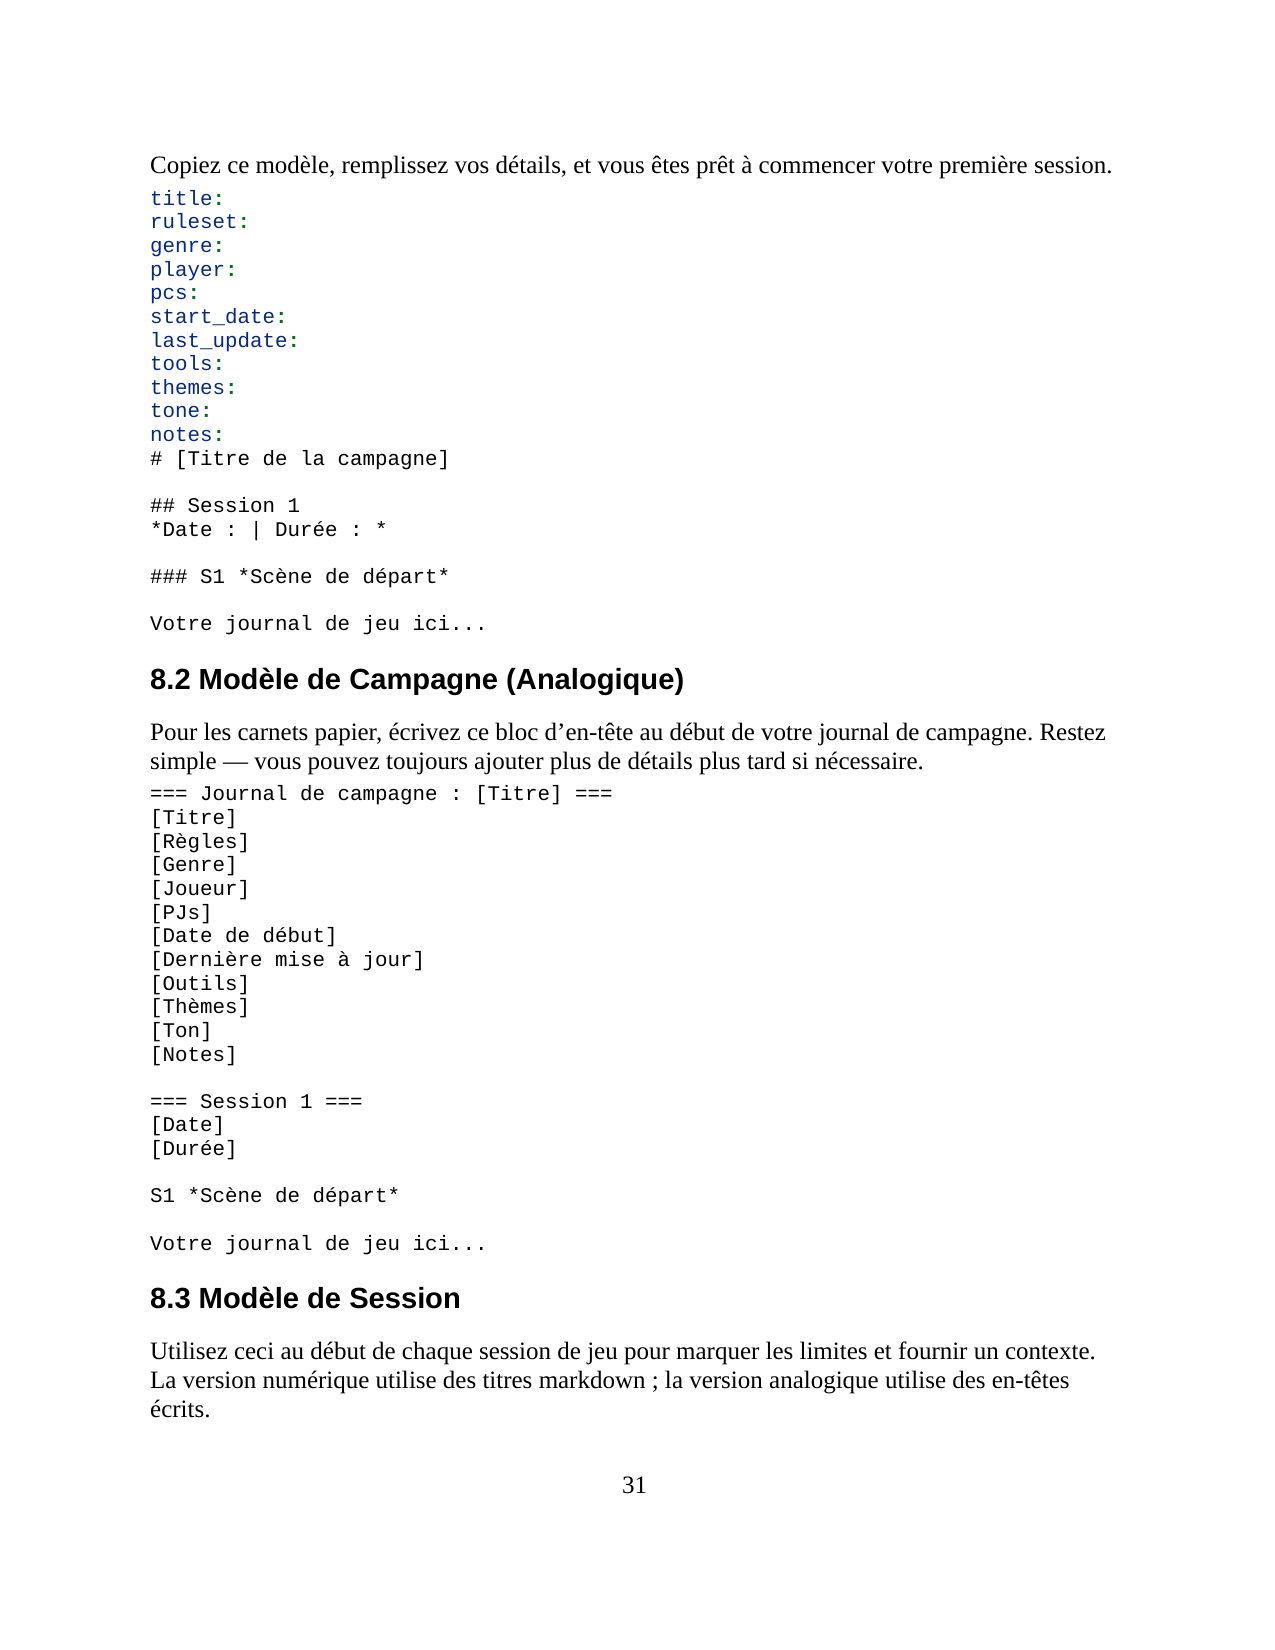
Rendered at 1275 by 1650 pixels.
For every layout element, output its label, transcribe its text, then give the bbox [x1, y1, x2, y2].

text [PJs] [150, 902, 1125, 925]
text [Durée] [150, 1138, 1125, 1162]
text Copiez ce modèle, remplissez vos détails, et vous êtes prêt à commencer votre première session. [150, 150, 1125, 179]
text ## Session 1 [150, 495, 1125, 519]
text pcs: [150, 282, 1125, 306]
text Pour les carnets papier, écrivez ce bloc d’en-tête au début de votre journal de campagne. Restez simple — vous pouvez toujours ajouter plus de détails plus tard si nécessaire. [150, 717, 1125, 774]
text ### S1 *Scène de départ* [150, 566, 1125, 590]
text Votre journal de jeu ici... [150, 1233, 1125, 1256]
text [Ton] [150, 1020, 1125, 1043]
subtitle 8.2 Modèle de Campagne (Analogique) [150, 662, 1125, 696]
text player: [150, 259, 1125, 282]
text === Session 1 === [150, 1091, 1125, 1114]
text [Notes] [150, 1043, 1125, 1067]
text tone: [150, 401, 1125, 424]
text S1 *Scène de départ* [150, 1185, 1125, 1209]
text title: [150, 188, 1125, 211]
text genre: [150, 235, 1125, 259]
text Utilisez ceci au début de chaque session de jeu pour marquer les limites et fournir un contexte. La version numérique utilise des titres markdown ; la version analogique utilise des en-têtes écrits. [150, 1336, 1125, 1423]
subtitle 8.3 Modèle de Session [150, 1281, 1125, 1315]
text last_update: [150, 329, 1125, 353]
text [Joueur] [150, 878, 1125, 902]
text [Date] [150, 1114, 1125, 1138]
text [Genre] [150, 854, 1125, 878]
text [Dernière mise à jour] [150, 949, 1125, 973]
text [Date de début] [150, 925, 1125, 949]
text start_date: [150, 306, 1125, 329]
text tools: [150, 353, 1125, 377]
text [Outils] [150, 973, 1125, 996]
text [Thèmes] [150, 996, 1125, 1020]
text notes: [150, 424, 1125, 448]
text === Journal de campagne : [Titre] === [150, 783, 1125, 807]
text ruleset: [150, 211, 1125, 235]
text *Date : | Durée : * [150, 519, 1125, 542]
text [Titre] [150, 807, 1125, 831]
text Votre journal de jeu ici... [150, 613, 1125, 637]
text themes: [150, 377, 1125, 401]
text # [Titre de la campagne] [150, 448, 1125, 471]
text [Règles] [150, 831, 1125, 854]
